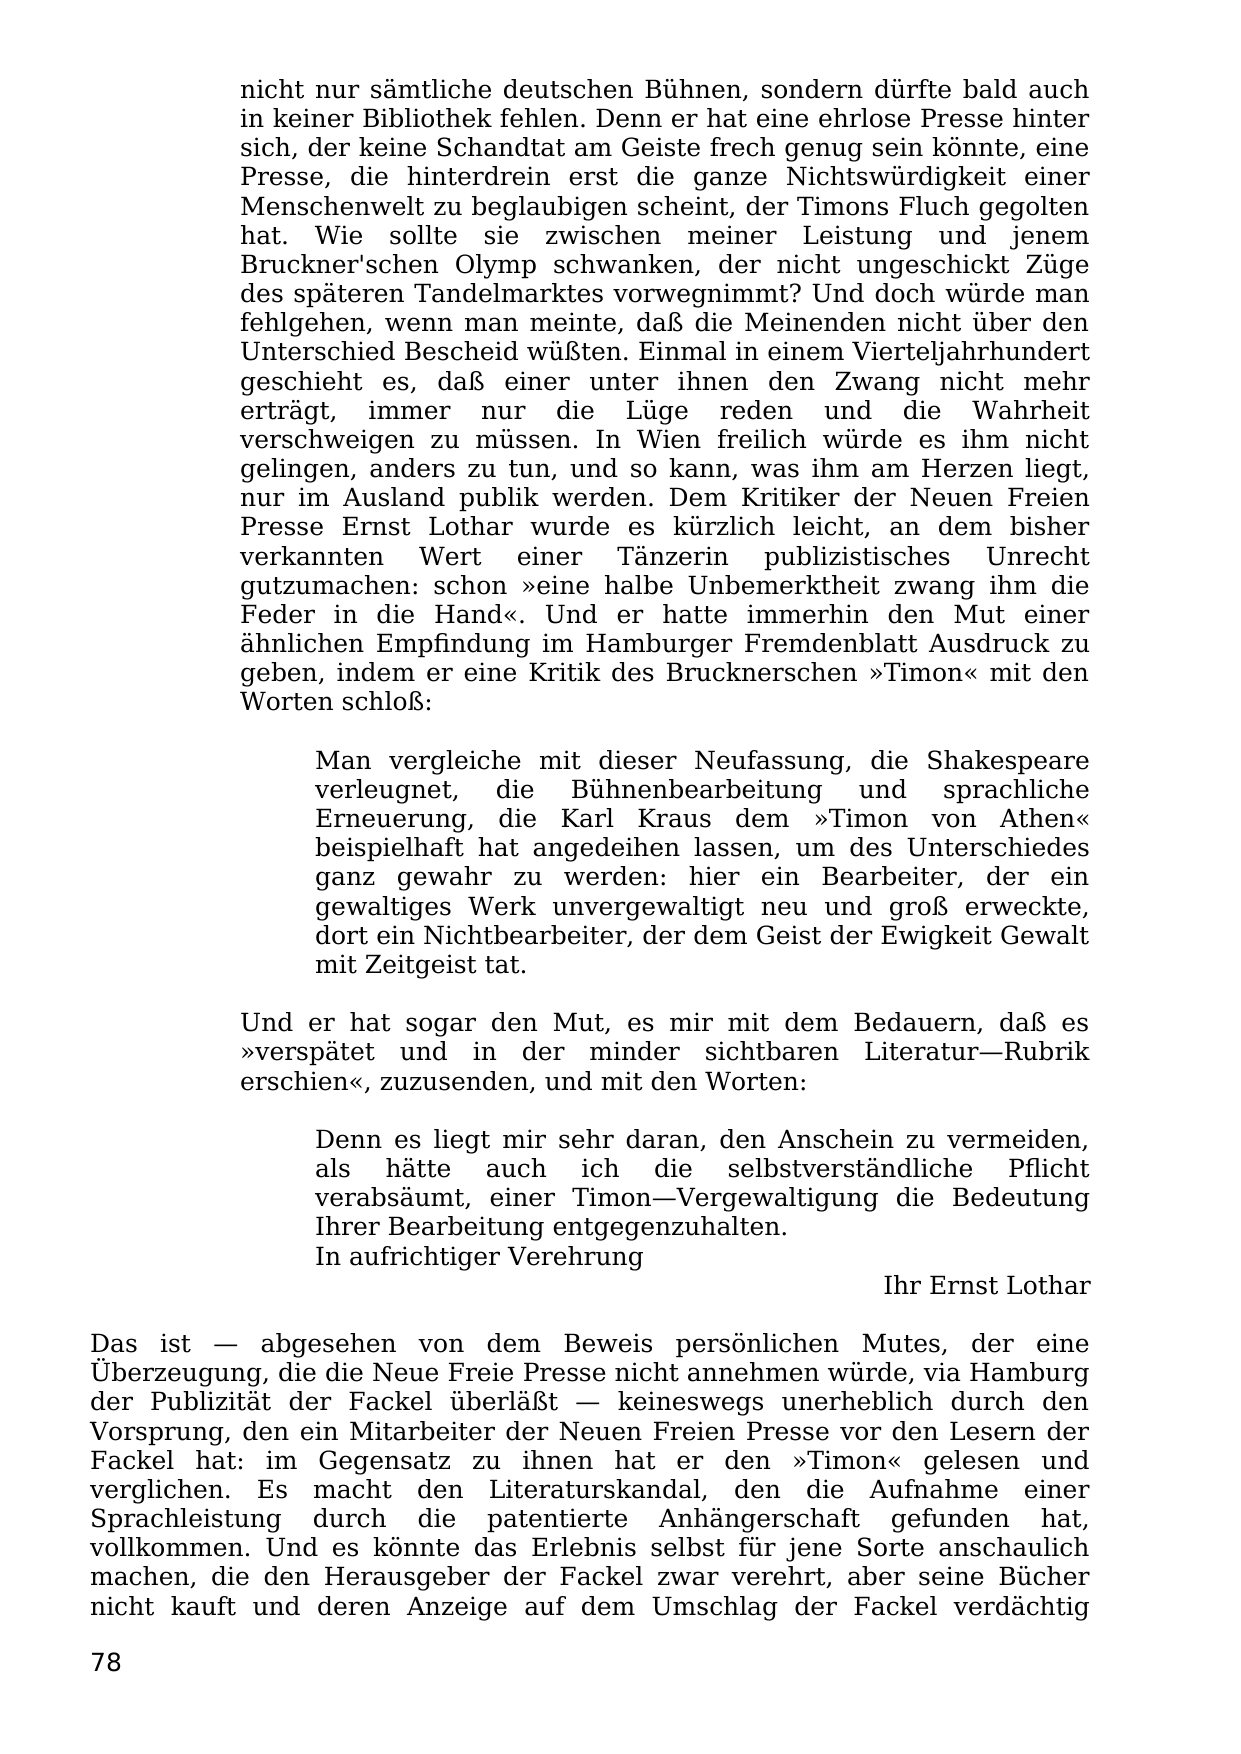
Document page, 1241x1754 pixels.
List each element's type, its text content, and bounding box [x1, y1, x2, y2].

text Denn es liegt mir sehr daran, den Anschein zu vermeiden, als hätte auch ich die selbstverständliche Pflicht verabsäumt, einer Timon—Vergewaltigung die Bedeutung Ihrer Bearbeitung entgegenzuhalten. [315, 1125, 1091, 1242]
text In aufrichtiger Verehrung [315, 1242, 1091, 1271]
text Man vergleiche mit dieser Neufassung, die Shakespeare verleugnet, die Bühnenbearbeitung und sprachliche Erneuerung, die Karl Kraus dem »Timon von Athen« beispielhaft hat angedeihen lassen, um des Unterschiedes ganz gewahr zu werden: hier ein Bearbeiter, der ein gewaltiges Werk unvergewaltigt neu und groß erweckte, dort ein Nichtbearbeiter, der dem Geist der Ewigkeit Gewalt mit Zeitgeist tat. [315, 746, 1091, 979]
text nicht nur sämtliche deutschen Bühnen, sondern dürfte bald auch in keiner Bibliothek fehlen. Denn er hat eine ehrlose Presse hinter sich, der keine Schandtat am Geiste frech genug sein könnte, eine Presse, die hinterdrein erst die ganze Nichtswürdigkeit einer Menschenwelt zu beglaubigen scheint, der Timons Fluch gegolten hat. Wie sollte sie zwischen meiner Leistung und jenem Bruckner'schen Olymp schwanken, der nicht ungeschickt Züge des späteren Tandelmarktes vorwegnimmt? Und doch würde man fehlgehen, wenn man meinte, daß die Meinenden nicht über den Unterschied Bescheid wüßten. Einmal in einem Vierteljahrhundert geschieht es, daß einer unter ihnen den Zwang nicht mehr erträgt, immer nur die Lüge reden und die Wahrheit verschweigen zu müssen. In Wien freilich würde es ihm nicht gelingen, anders zu tun, und so kann, was ihm am Herzen liegt, nur im Ausland publik werden. Dem Kritiker der Neuen Freien Presse Ernst Lothar wurde es kürzlich leicht, an dem bisher verkannten Wert einer Tänzerin publizistisches Unrecht gutzumachen: schon »eine halbe Unbemerktheit zwang ihm die Feder in die Hand«. Und er hatte immerhin den Mut einer ähnlichen Empfindung im Hamburger Fremdenblatt Ausdruck zu geben, indem er eine Kritik des Brucknerschen »Timon« mit den Worten schloß: [240, 75, 1091, 717]
text Und er hat sogar den Mut, es mir mit dem Bedauern, daß es »verspätet und in der minder sichtbaren Literatur—Rubrik erschien«, zuzusenden, und mit den Worten: [240, 1008, 1091, 1096]
text Das ist — abgesehen von dem Beweis persönlichen Mutes, der eine Überzeugung, die die Neue Freie Presse nicht annehmen würde, via Hamburg der Publizität der Fackel überläßt — keineswegs unerheblich durch den Vorsprung, den ein Mitarbeiter der Neuen Freien Presse vor den Lesern der Fackel hat: im Gegensatz zu ihnen hat er den »Timon« gelesen und verglichen. Es macht den Literaturskandal, den die Aufnahme einer Sprachleistung durch die patentierte Anhängerschaft gefunden hat, vollkommen. Und es könnte das Erlebnis selbst für jene Sorte anschaulich machen, die den Herausgeber der Fackel zwar verehrt, aber seine Bücher nicht kauft und deren Anzeige auf dem Umschlag der Fackel verdächtig [90, 1329, 1091, 1621]
text Ihr Ernst Lothar [240, 1271, 1091, 1300]
